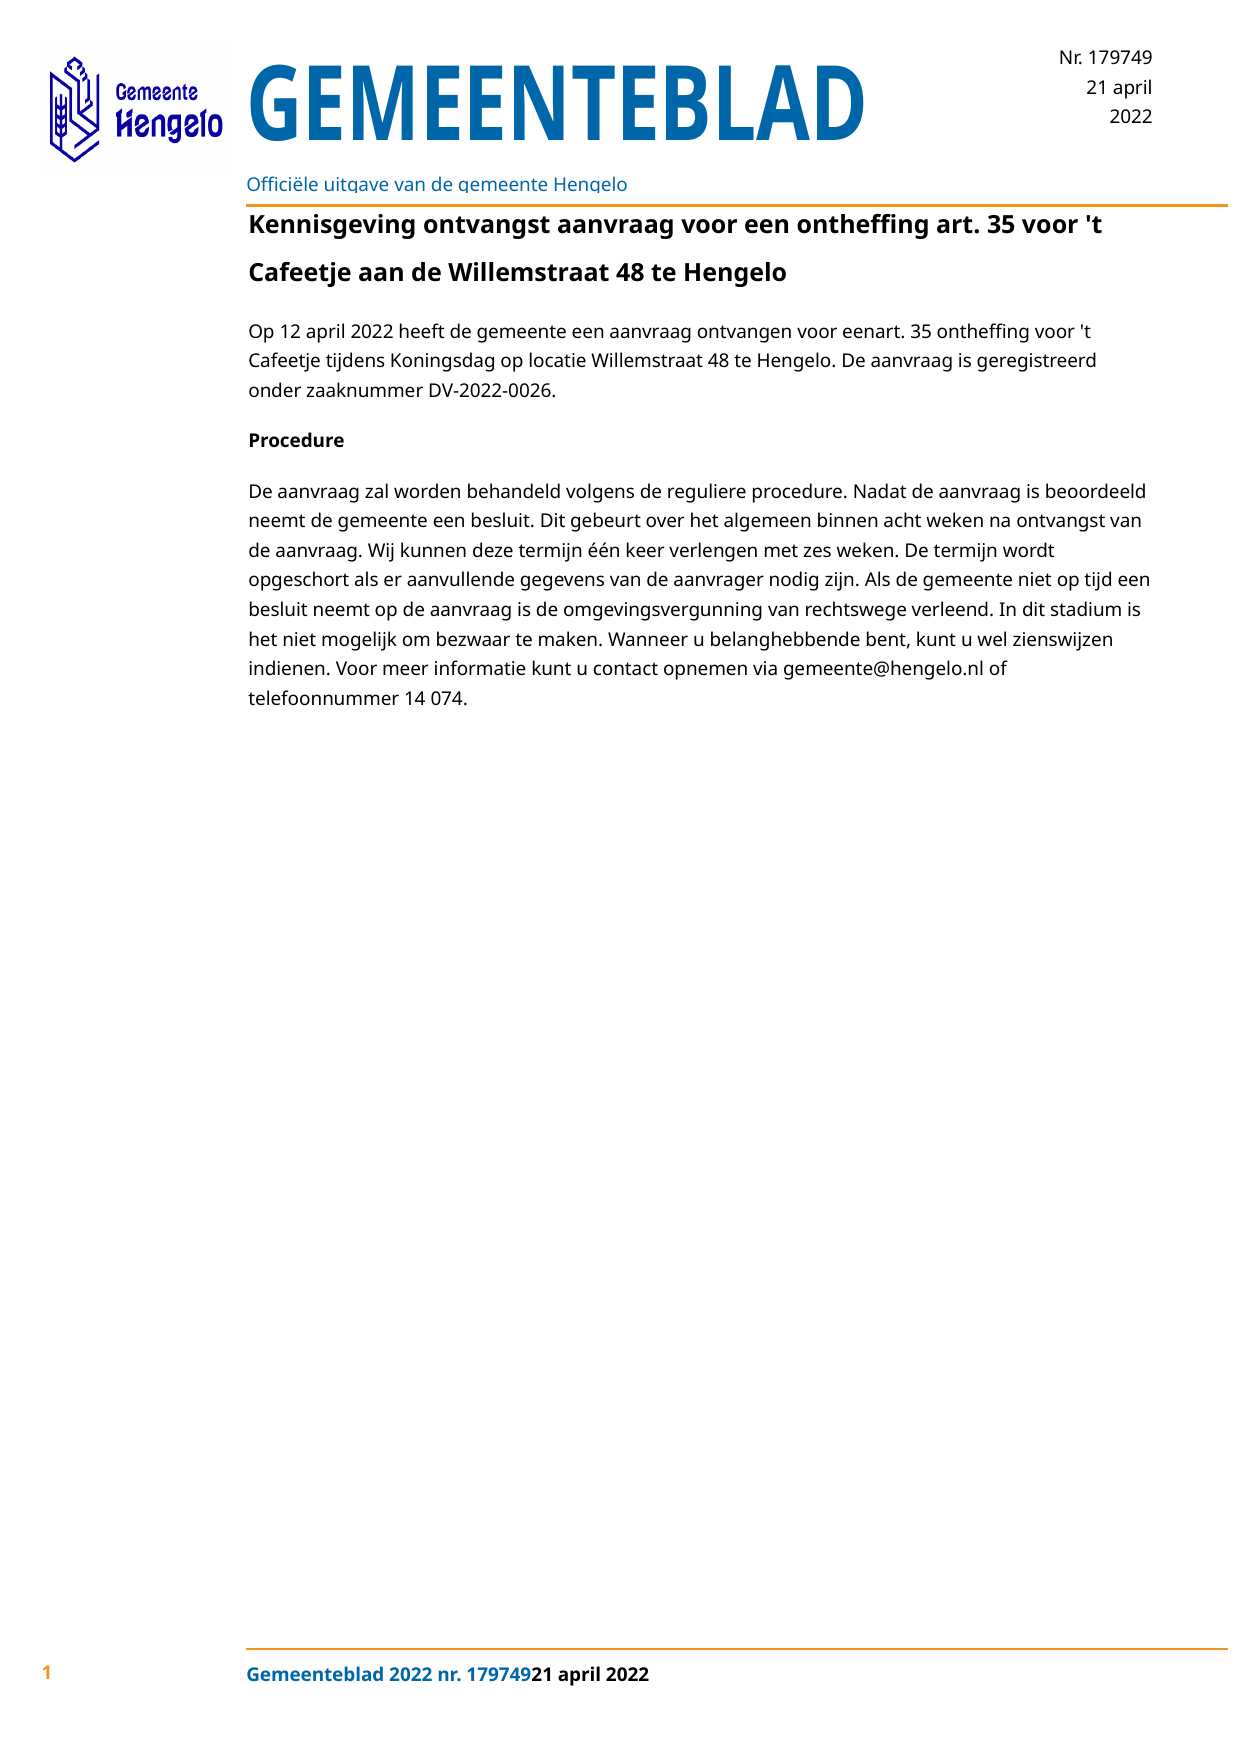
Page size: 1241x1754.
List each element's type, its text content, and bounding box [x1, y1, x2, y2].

text De aanvraag zal worden behandeld volgens de reguliere procedure. Nadat de aanvraag is beoordeeld neemt de gemeente een besluit. Dit gebeurt over het algemeen binnen acht weken na ontvangst van de aanvraag. Wij kunnen deze termijn één keer verlengen met zes weken. De termijn wordt opgeschort als er aanvullende gegevens van de aanvrager nodig zijn. Als de gemeente niet op tijd een besluit neemt op de aanvraag is de omgevingsvergunning van rechtswege verleend. In dit stadium is het niet mogelijk om bezwaar te maken. Wanneer u belanghebbende bent, kunt u wel zienswijzen indienen. Voor meer informatie kunt u contact opnemen via gemeente@hengelo.nl of telefoonnummer 14 074. [248, 478, 1152, 711]
text Kennisgeving ontvangst aanvraag voor een ontheffing art. 35 voor 't Cafeetje aan de Willemstraat 48 te Hengelo [248, 207, 1152, 288]
text Procedure [248, 427, 1152, 453]
text Op 12 april 2022 heeft de gemeente een aanvraag ontvangen voor eenart. 35 ontheffing voor 't Cafeetje tijdens Koningsdag op locatie Willemstraat 48 te Hengelo. De aanvraag is geregistreerd onder zaaknummer DV-2022-0026. [248, 318, 1152, 403]
picture [41, 47, 231, 172]
